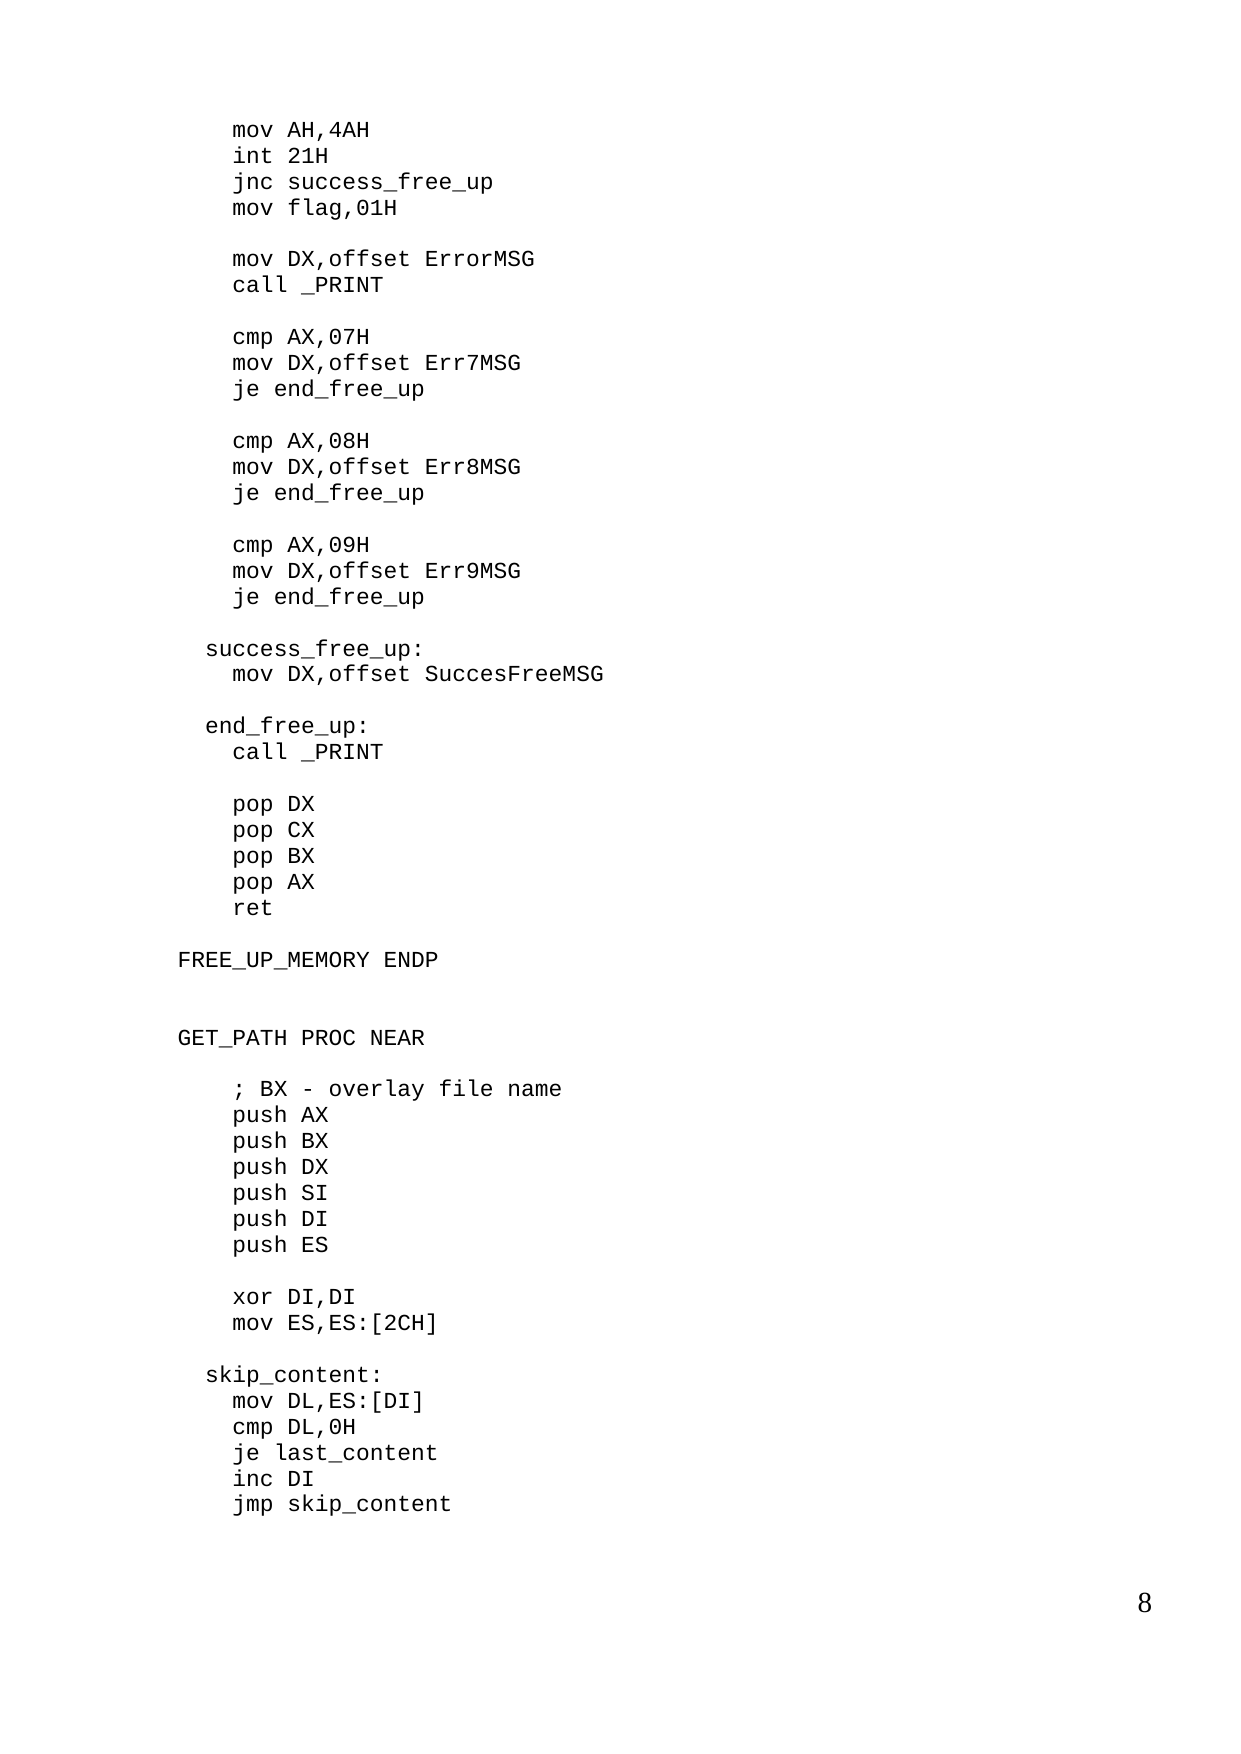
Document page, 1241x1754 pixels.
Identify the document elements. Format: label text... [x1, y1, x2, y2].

text success_free_up: [177, 637, 1152, 663]
text mov DX,offset SuccesFreeMSG [177, 663, 1152, 689]
text jnc success_free_up [177, 170, 1152, 196]
text je end_free_up [177, 585, 1152, 611]
text xor DI,DI [177, 1285, 1152, 1311]
text mov DX,offset Err8MSG [177, 455, 1152, 481]
text int 21H [177, 144, 1152, 170]
text je end_free_up [177, 377, 1152, 403]
text push DI [177, 1207, 1152, 1233]
text mov DX,offset Err9MSG [177, 559, 1152, 585]
text cmp AX,08H [177, 429, 1152, 455]
text pop AX [177, 870, 1152, 896]
text mov flag,01H [177, 196, 1152, 222]
text mov DX,offset Err7MSG [177, 352, 1152, 377]
text cmp AX,07H [177, 326, 1152, 352]
text cmp DL,0H [177, 1415, 1152, 1441]
text mov DX,offset ErrorMSG [177, 248, 1152, 274]
text FREE_UP_MEMORY ENDP [177, 948, 1152, 974]
text pop DX [177, 792, 1152, 818]
text push AX [177, 1104, 1152, 1130]
text call _PRINT [177, 274, 1152, 300]
text cmp AX,09H [177, 533, 1152, 559]
text push SI [177, 1182, 1152, 1207]
text mov DL,ES:[DI] [177, 1389, 1152, 1415]
text call _PRINT [177, 741, 1152, 767]
text skip_content: [177, 1363, 1152, 1389]
text GET_PATH PROC NEAR [177, 1026, 1152, 1052]
text push DX [177, 1156, 1152, 1182]
text jmp skip_content [177, 1493, 1152, 1519]
text pop BX [177, 844, 1152, 870]
text push BX [177, 1130, 1152, 1156]
text inc DI [177, 1467, 1152, 1493]
text push ES [177, 1233, 1152, 1259]
text mov ES,ES:[2CH] [177, 1311, 1152, 1337]
text je last_content [177, 1441, 1152, 1467]
text end_free_up: [177, 715, 1152, 741]
text je end_free_up [177, 481, 1152, 507]
text ret [177, 896, 1152, 922]
text ; BX - overlay file name [177, 1078, 1152, 1104]
text mov AH,4AH [177, 118, 1152, 144]
text pop CX [177, 818, 1152, 844]
